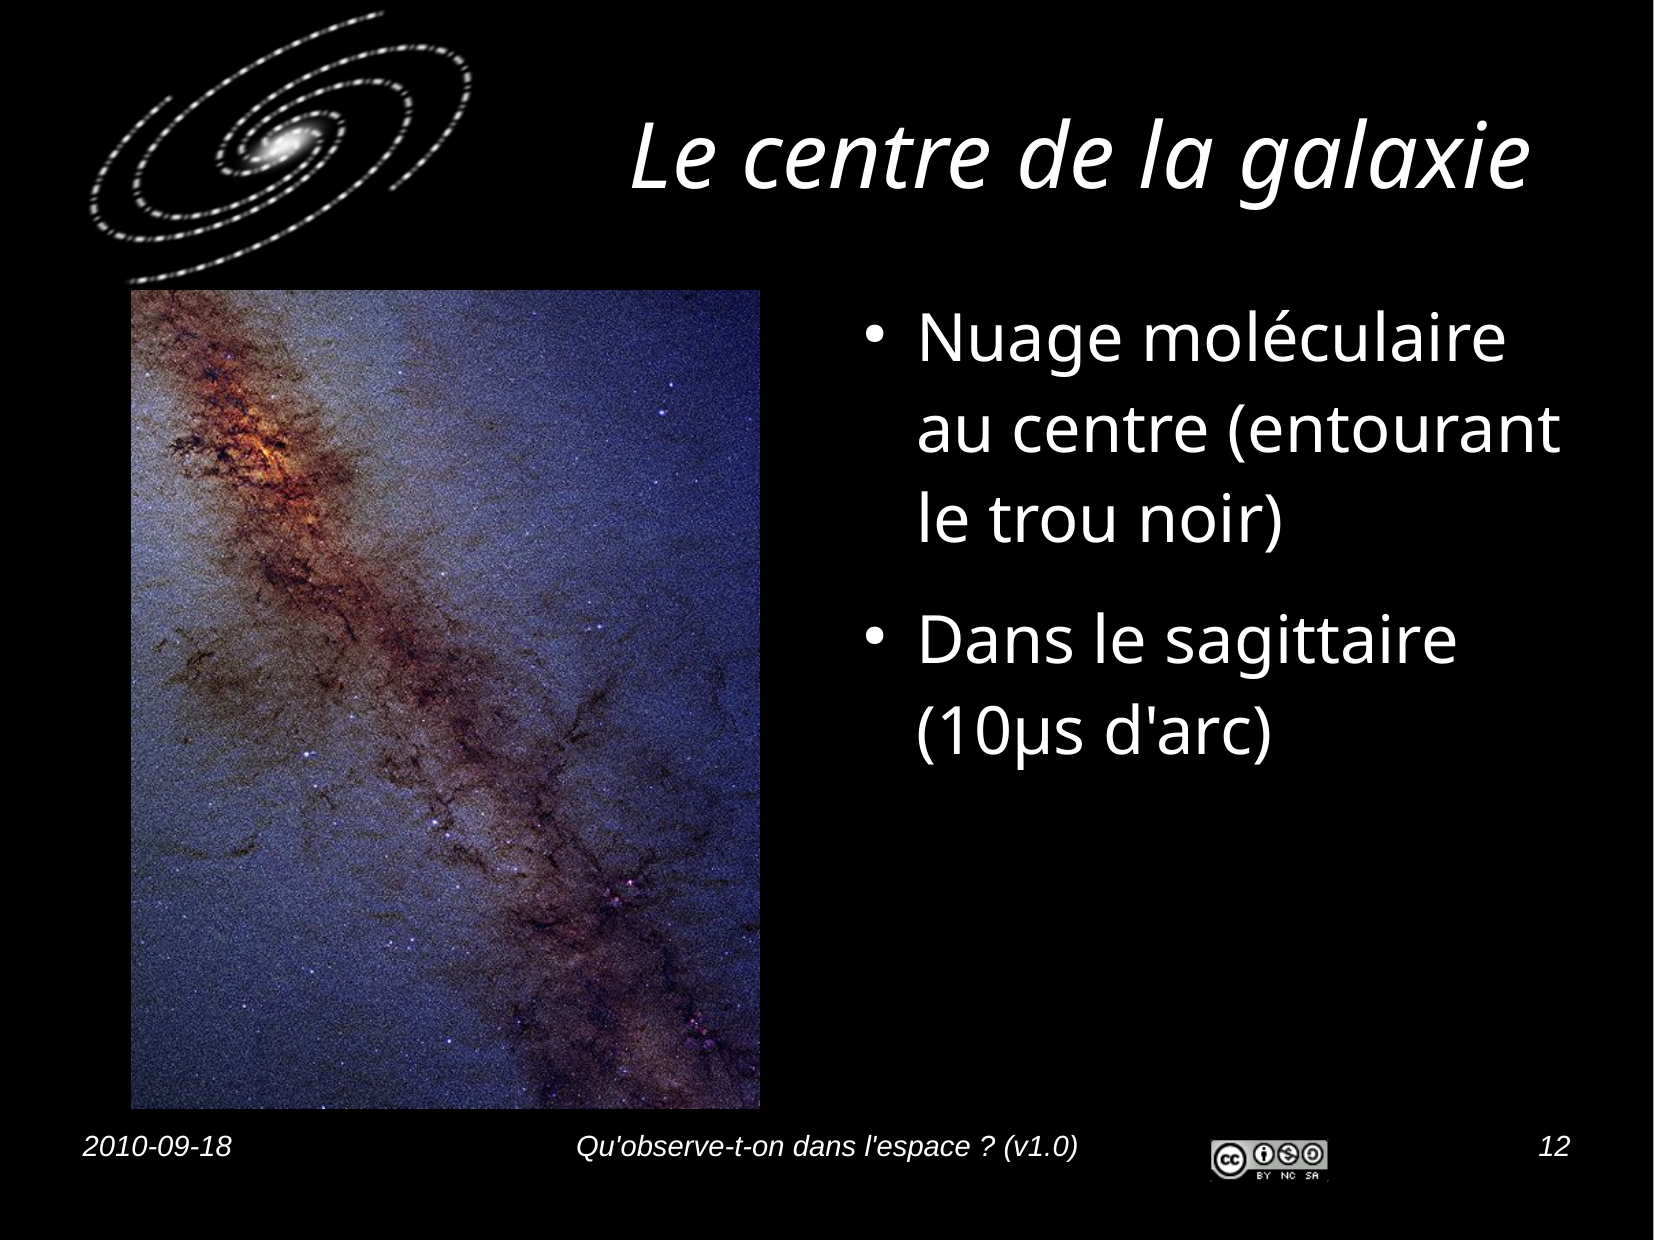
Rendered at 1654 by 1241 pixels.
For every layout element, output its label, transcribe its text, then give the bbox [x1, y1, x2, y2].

list Nuage moléculaire au centre (entourant le trou noir) Dans le sagittaire (10µs d'arc) [845, 290, 1572, 1109]
picture [1210, 1139, 1329, 1182]
picture [131, 290, 760, 1109]
picture [88, 8, 473, 286]
title Le centre de la galaxie [590, 23, 1571, 283]
